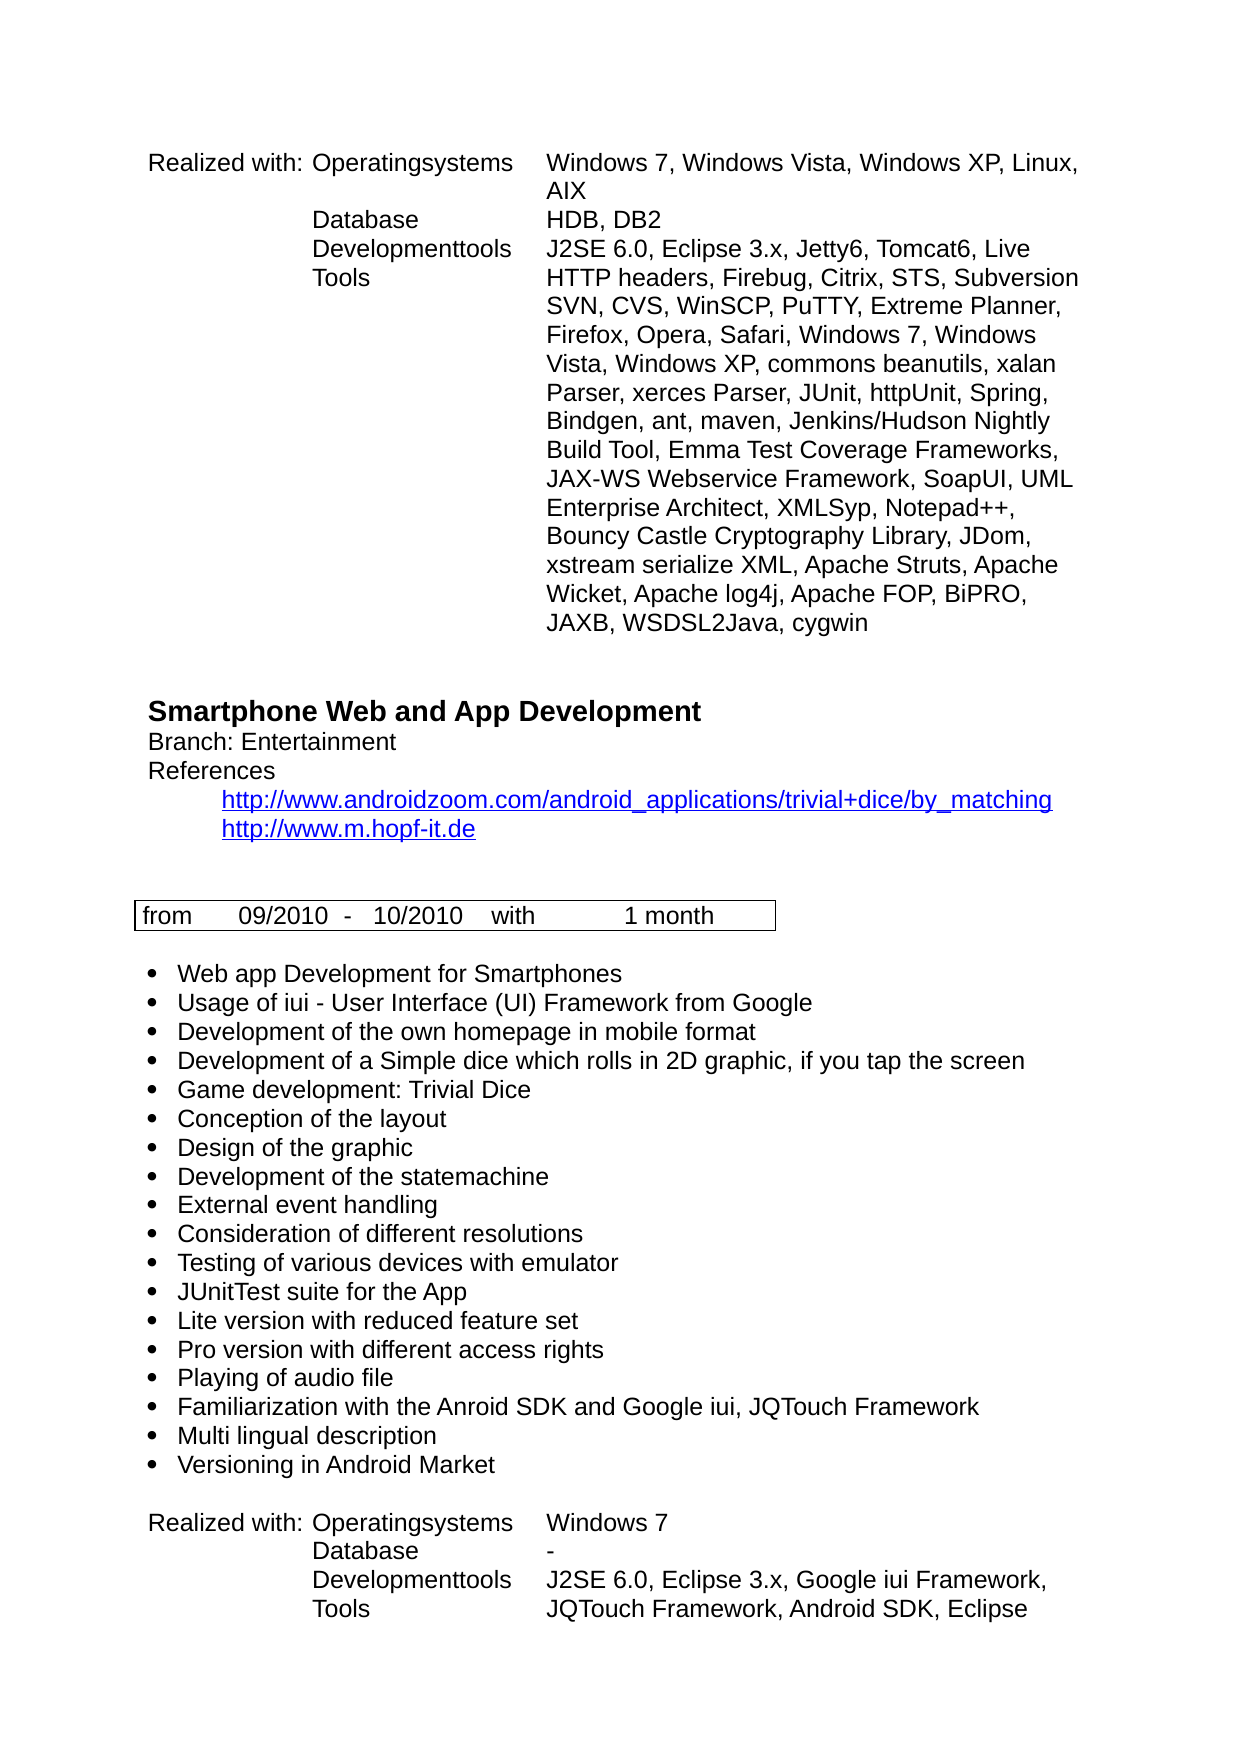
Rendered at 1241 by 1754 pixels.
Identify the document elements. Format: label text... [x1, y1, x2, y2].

list Design of the graphic [148, 1133, 1104, 1161]
table_cell Developmenttools Tools [309, 234, 543, 636]
table_header Windows 7, Windows Vista, Windows XP, Linux, AIX [543, 148, 1089, 205]
list Development of a Simple dice which rolls in 2D graphic, if you tap the screen [148, 1046, 1104, 1075]
table_header 09/2010 [231, 901, 336, 930]
list JUnitTest suite for the App [148, 1277, 1104, 1306]
list Development of the statemachine [148, 1161, 1104, 1190]
table_cell [145, 1565, 309, 1623]
list Lite version with reduced feature set [148, 1306, 1104, 1334]
table_header - [336, 901, 366, 930]
table_header 10/2010 [366, 901, 484, 930]
table_header Realized with: [145, 1508, 309, 1536]
text Smartphone Web and App Development [148, 694, 1104, 727]
table_cell HDB, DB2 [543, 205, 1089, 234]
table_header Realized with: [145, 148, 309, 205]
list Web app Development for Smartphones [148, 959, 1104, 988]
table_cell [145, 234, 309, 636]
text http://www.m.hopf-it.de [148, 814, 1104, 842]
table_header Operatingsystems [309, 148, 543, 205]
table_header Operatingsystems [309, 1508, 543, 1536]
table_cell J2SE 6.0, Eclipse 3.x, Google iui Framework, JQTouch Framework, Android SDK, Eclipse [543, 1565, 1089, 1623]
table_cell Database [309, 1536, 543, 1565]
table_cell Database [309, 205, 543, 234]
list Development of the own homepage in mobile format [148, 1017, 1104, 1046]
list Game development: Trivial Dice [148, 1075, 1104, 1104]
list Pro version with different access rights [148, 1334, 1104, 1363]
list Consideration of different resolutions [148, 1219, 1104, 1248]
list Usage of iui - User Interface (UI) Framework from Google [148, 988, 1104, 1017]
table_cell J2SE 6.0, Eclipse 3.x, Jetty6, Tomcat6, Live HTTP headers, Firebug, Citrix, STS, Subversion SVN, CVS, WinSCP, PuTTY, Extreme Planner, Firefox, Opera, Safari, Windows 7, Windows Vista, Windows XP, commons beanutils, xalan Parser, xerces Parser, JUnit, httpUnit, Spring, Bindgen, ant, maven, Jenkins/Hudson Nightly Build Tool, Emma Test Coverage Frameworks, JAX-WS Webservice Framework, SoapUI, UML Enterprise Architect, XMLSyp, Notepad++, Bouncy Castle Cryptography Library, JDom, xstream serialize XML, Apache Struts, Apache Wicket, Apache log4j, Apache FOP, BiPRO, JAXB, WSDSL2Java, cygwin [543, 234, 1089, 636]
text Branch: Entertainment [148, 727, 1104, 756]
list External event handling [148, 1190, 1104, 1219]
table_header from [136, 901, 231, 930]
table_header 1 month [617, 901, 775, 930]
table_cell - [543, 1536, 1089, 1565]
table_cell Developmenttools Tools [309, 1565, 543, 1623]
list Familiarization with the Anroid SDK and Google iui, JQTouch Framework [148, 1392, 1104, 1421]
list Testing of various devices with emulator [148, 1248, 1104, 1277]
table_cell [145, 1536, 309, 1565]
table_header with [484, 901, 617, 930]
text References http://www.androidzoom.com/android_applications/trivial+dice/by_matching [148, 756, 1104, 814]
list Versioning in Android Market [148, 1450, 1104, 1479]
table_cell [145, 205, 309, 234]
list Conception of the layout [148, 1104, 1104, 1133]
table_header Windows 7 [543, 1508, 1089, 1536]
list Playing of audio file [148, 1363, 1104, 1392]
list Multi lingual description [148, 1421, 1104, 1450]
